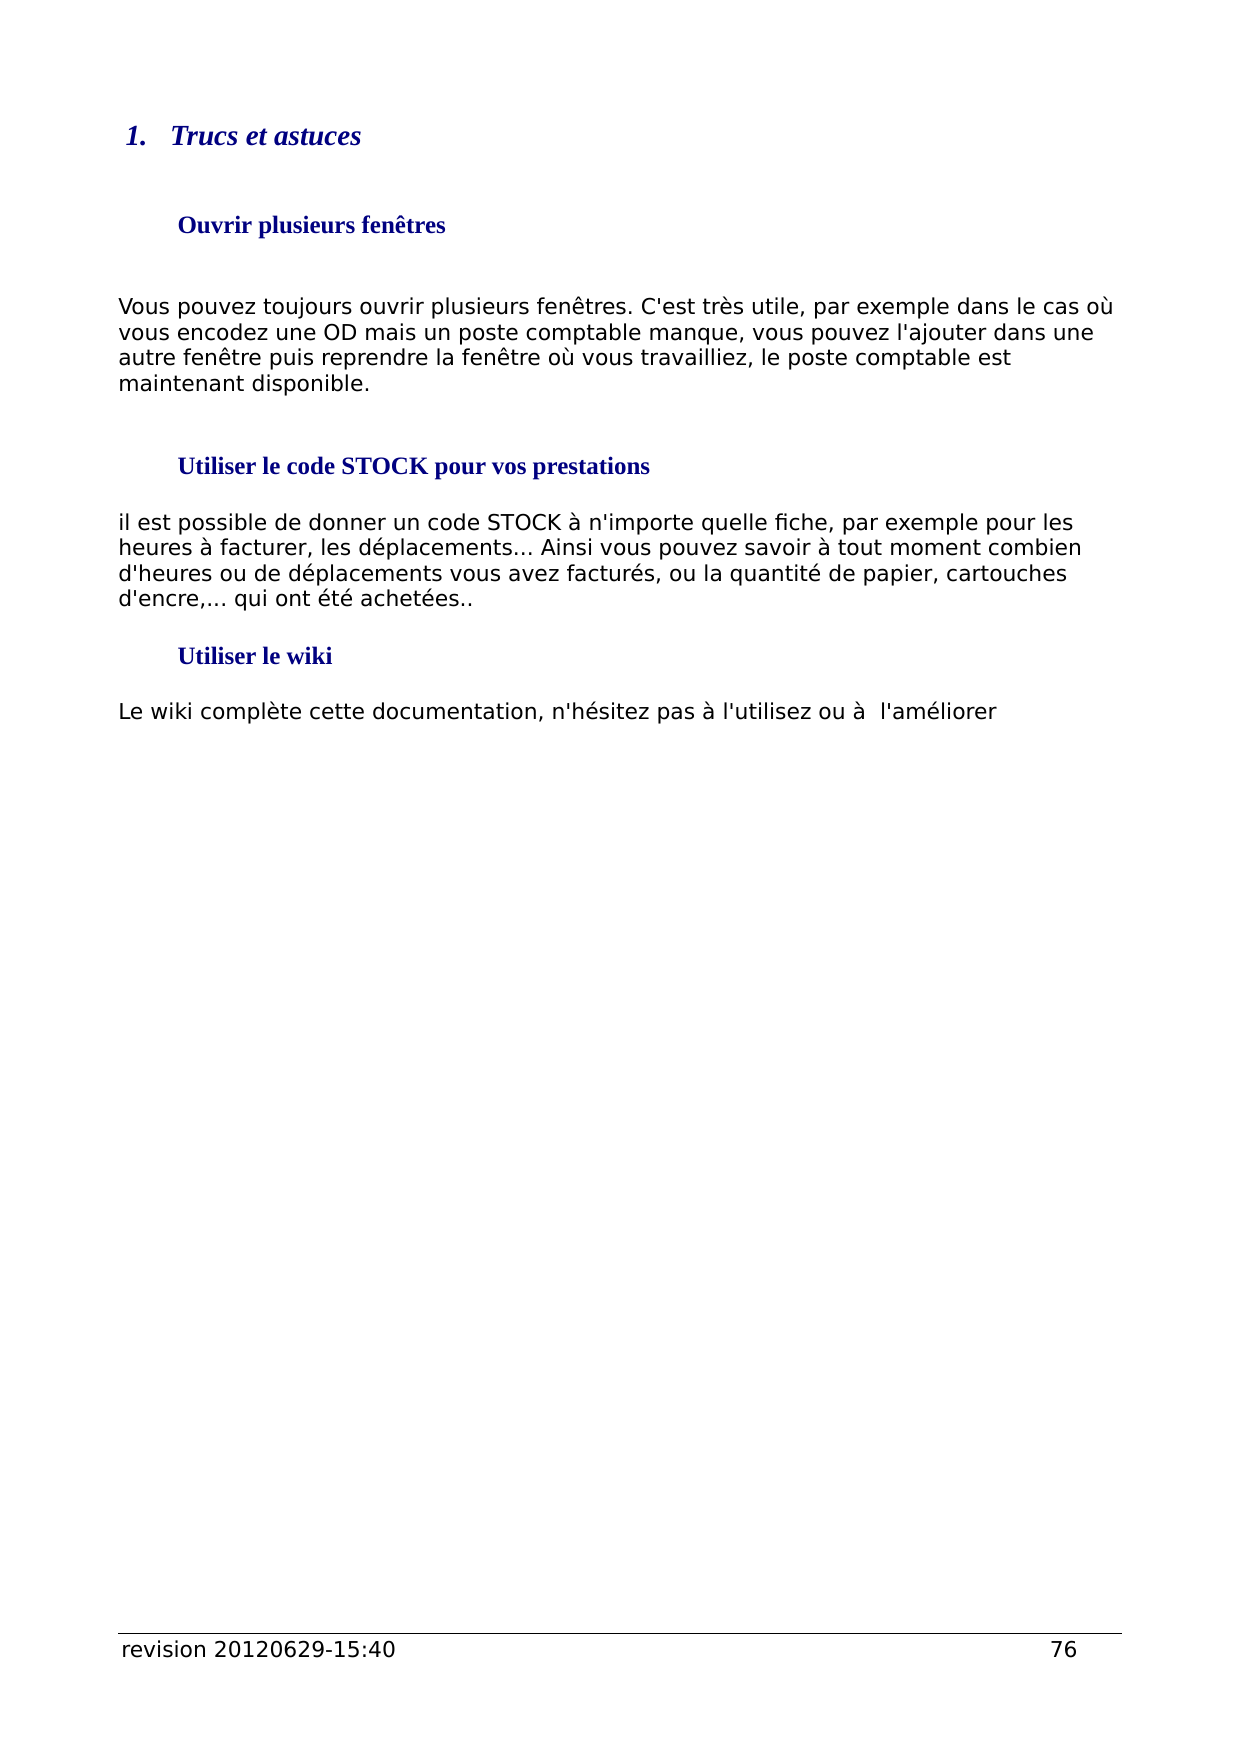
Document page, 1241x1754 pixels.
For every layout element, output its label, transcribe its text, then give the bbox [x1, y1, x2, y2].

subtitle Ouvrir plusieurs fenêtres [177, 211, 1122, 239]
subtitle Utiliser le wiki [177, 641, 1122, 670]
text il est possible de donner un code STOCK à n'importe quelle fiche, par exemple pour les heures à facturer, les déplacements... Ainsi vous pouvez savoir à tout moment combien d'heures ou de déplacements vous avez facturés, ou la quantité de papier, cartouches d'encre,... qui ont été achetées.. [118, 509, 1122, 612]
subtitle Utiliser le code STOCK pour vos prestations [177, 451, 1122, 480]
subtitle Trucs et astuces [118, 118, 1122, 152]
text Vous pouvez toujours ouvrir plusieurs fenêtres. C'est très utile, par exemple dans le cas où vous encodez une OD mais un poste comptable manque, vous pouvez l'ajouter dans une autre fenêtre puis reprendre la fenêtre où vous travailliez, le poste comptable est maintenant disponible. [118, 294, 1122, 396]
text Le wiki complète cette documentation, n'hésitez pas à l'utilisez ou à l'améliorer [118, 699, 1122, 725]
